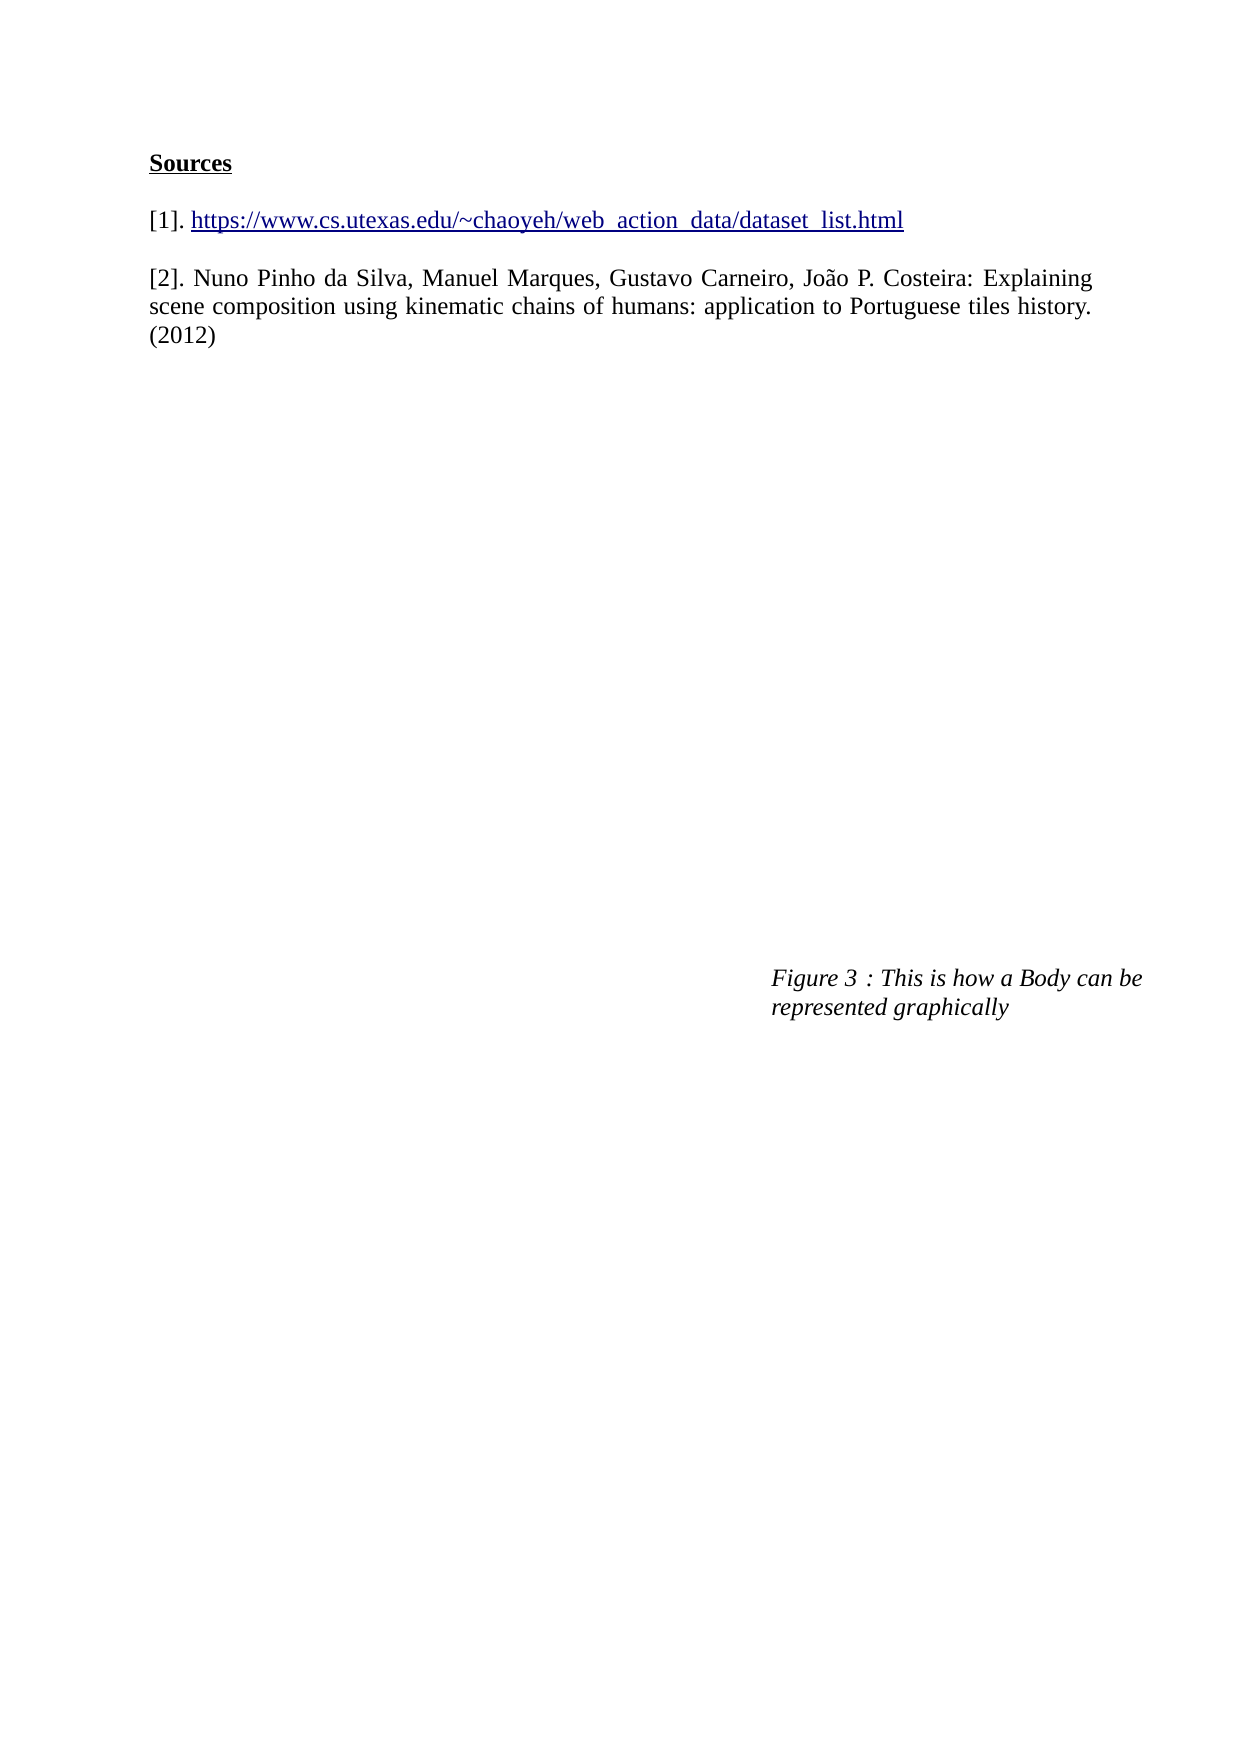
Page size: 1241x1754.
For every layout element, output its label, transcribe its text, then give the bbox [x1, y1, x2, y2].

text Sources [149, 148, 1093, 176]
text [2]. Nuno Pinho da Silva, Manuel Marques, Gustavo Carneiro, João P. Costeira: Explaining scene composition using kinematic chains of humans: application to Portuguese tiles history. (2012) [149, 263, 1093, 349]
text Figure 3 : This is how a Body can be represented graphically [771, 552, 1182, 1020]
text [1]. https://www.cs.utexas.edu/~chaoyeh/web_action_data/dataset_list.html [149, 205, 1093, 234]
